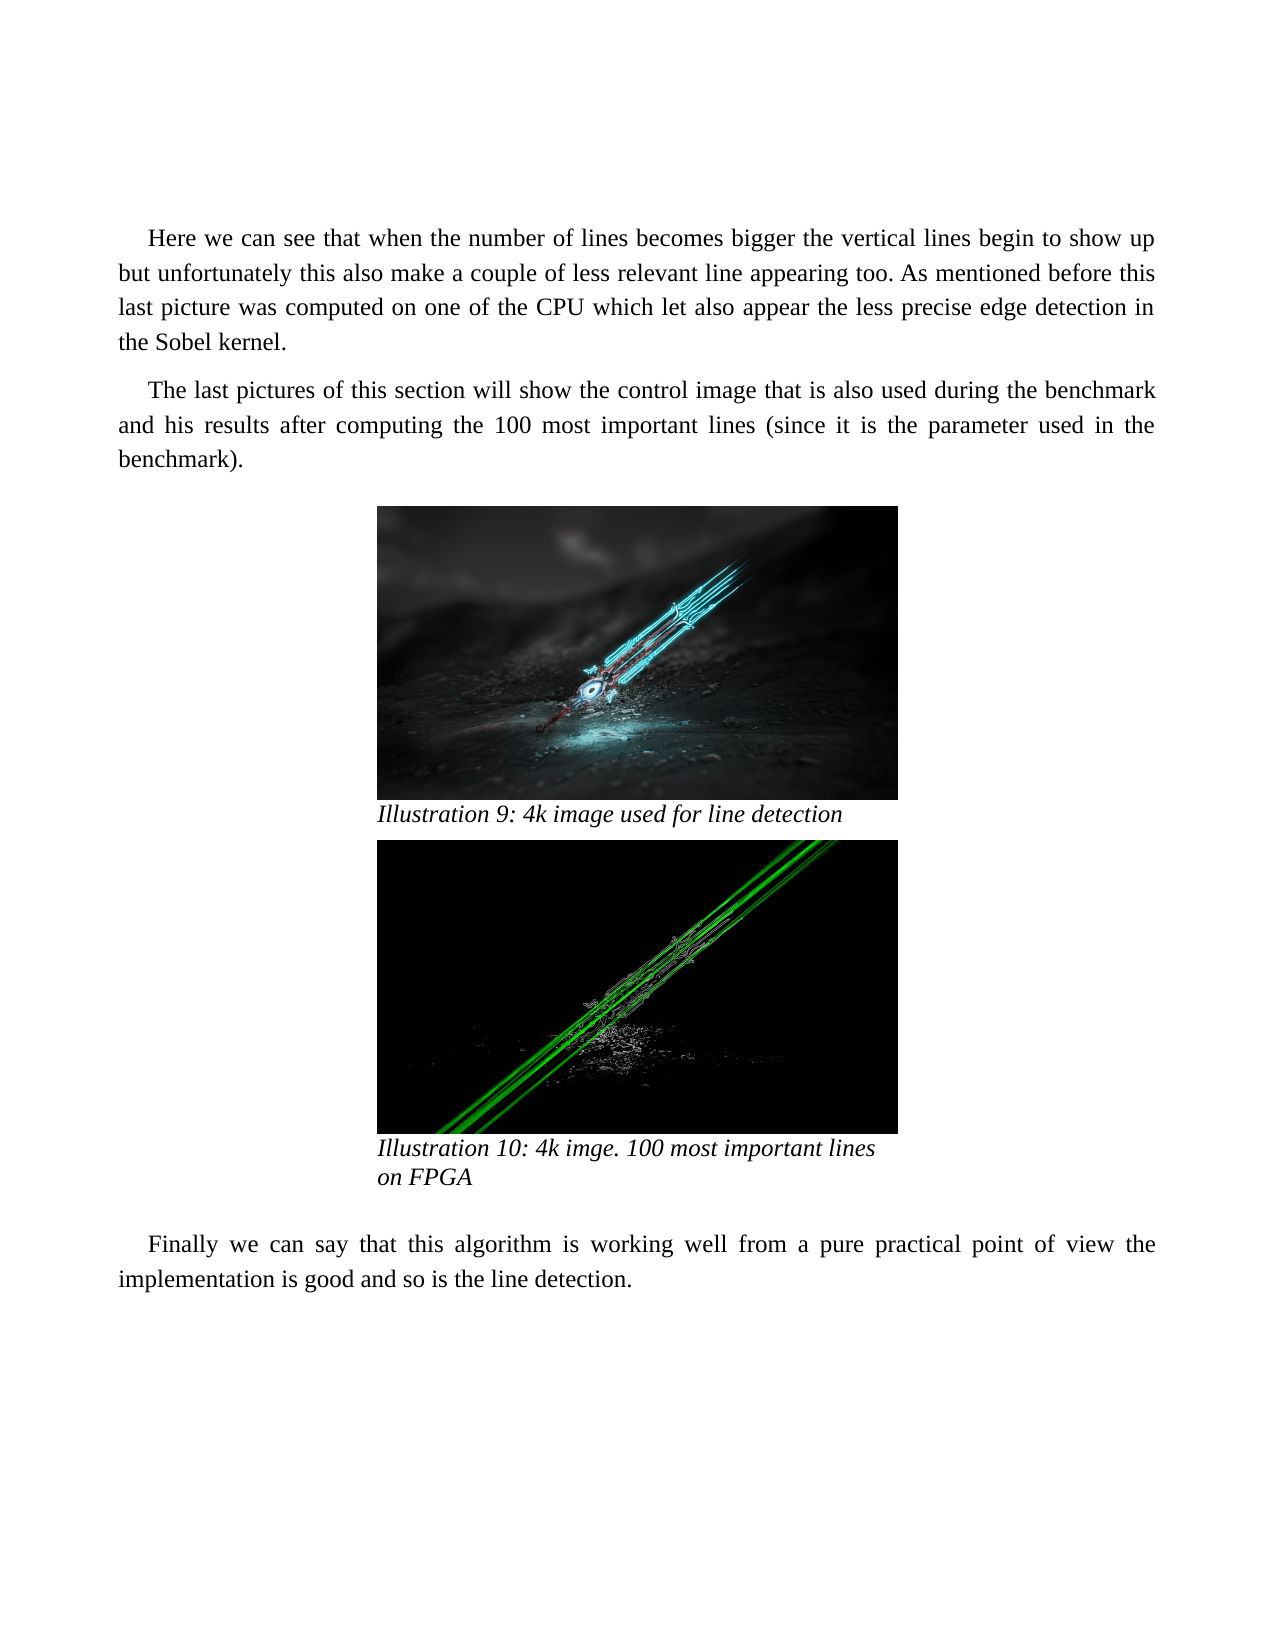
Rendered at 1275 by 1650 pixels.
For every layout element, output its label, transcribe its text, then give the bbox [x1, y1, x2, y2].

text Illustration 10: 4k imge. 100 most important lines on FPGA [377, 1134, 898, 1191]
text Finally we can say that this algorithm is working well from a pure practical point of view the implementation is good and so is the line detection. [118, 1229, 1157, 1293]
text Here we can see that when the number of lines becomes bigger the vertical lines begin to show up but unfortunately this also make a couple of less relevant line appearing too. As mentioned before this last picture was computed on one of the CPU which let also appear the less precise edge detection in the Sobel kernel. [118, 223, 1157, 355]
text Illustration 9: 4k image used for line detection [377, 800, 898, 828]
picture [377, 506, 898, 800]
picture [377, 840, 898, 1134]
text The last pictures of this section will show the control image that is also used during the benchmark and his results after computing the 100 most important lines (since it is the parameter used in the benchmark). [118, 376, 1157, 473]
